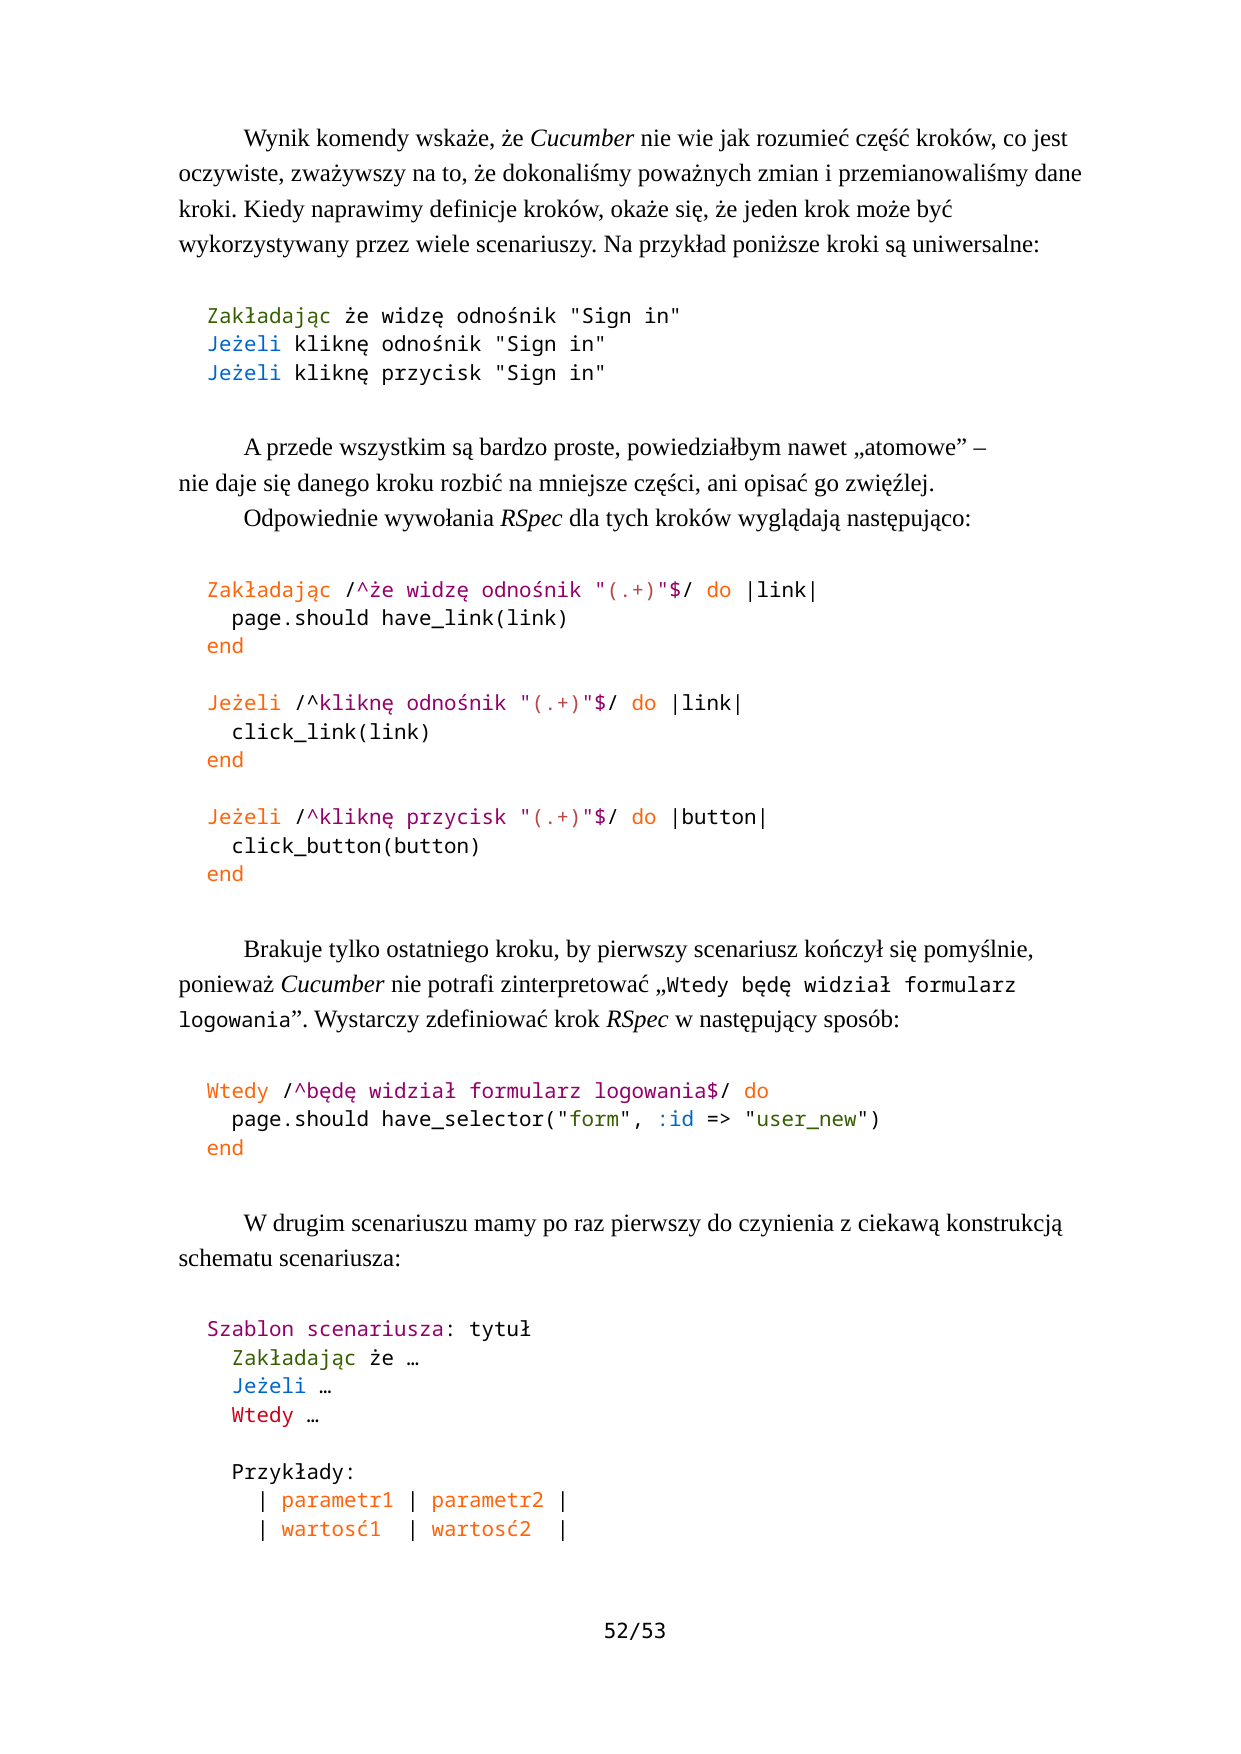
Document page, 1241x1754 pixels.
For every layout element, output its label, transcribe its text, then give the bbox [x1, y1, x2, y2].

table_header Zakładając /^że widzę odnośnik "(.+)"$/ do |link| page.should have_link(link) end Jeżeli /^kliknę odnośnik "(.+)"$/ do |link| click_link(link) end Jeżeli /^kliknę przycisk "(.+)"$/ do |button| click_button(button) end [177, 569, 1093, 893]
table_header Wtedy /^będę widział formularz logowania$/ do page.should have_selector("form", :id => "user_new") end [177, 1070, 1093, 1167]
text Odpowiednie wywołania RSpec dla tych kroków wyglądają następująco: [178, 498, 1093, 534]
text W drugim scenariuszu mamy po raz pierwszy do czynienia z ciekawą konstrukcją schematu scenariusza: [178, 1203, 1093, 1273]
table_header Szablon scenariusza: tytuł Zakładając że … Jeżeli … Wtedy … Przykłady: | parametr1 | parametr2 | | wartosć1 | wartosć2 | [177, 1309, 1093, 1548]
text A przede wszystkim są bardzo proste, powiedziałbym nawet „atomowe” – nie daje się danego kroku rozbić na mniejsze części, ani opisać go zwięźlej. [178, 427, 1093, 498]
text Wynik komendy wskaże, że Cucumber nie wie jak rozumieć część kroków, co jest oczywiste, zważywszy na to, że dokonaliśmy poważnych zmian i przemianowaliśmy dane kroki. Kiedy naprawimy definicje kroków, okaże się, że jeden krok może być wykorzystywany przez wiele scenariuszy. Na przykład poniższe kroki są uniwersalne: [178, 118, 1093, 260]
table_header Zakładając że widzę odnośnik "Sign in" Jeżeli kliknę odnośnik "Sign in" Jeżeli kliknę przycisk "Sign in" [177, 295, 1093, 392]
text Brakuje tylko ostatniego kroku, by pierwszy scenariusz kończył się pomyślnie, ponieważ Cucumber nie potrafi zinterpretować „Wtedy będę widział formularz logowania”. Wystarczy zdefiniować krok RSpec w następujący sposób: [178, 929, 1093, 1035]
